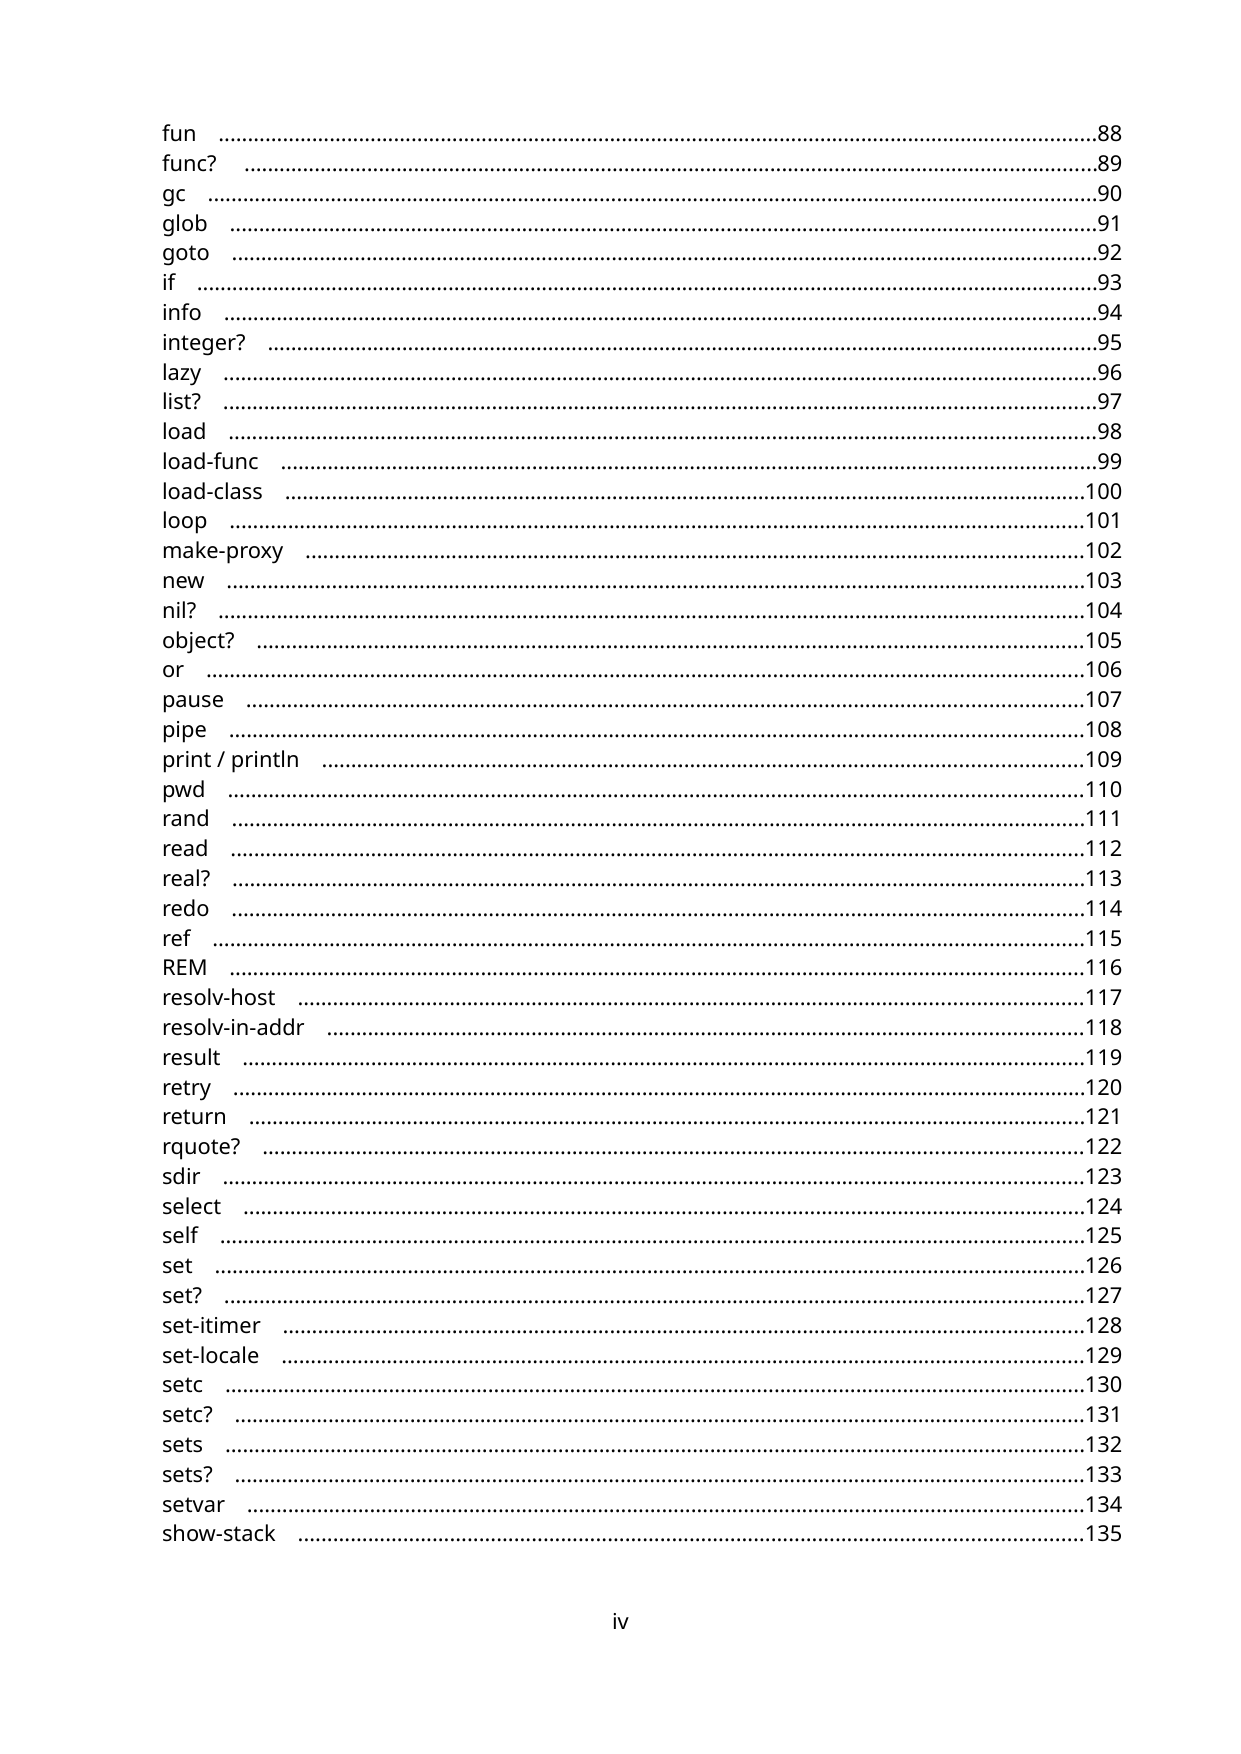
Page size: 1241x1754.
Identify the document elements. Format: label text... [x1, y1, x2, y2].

text select 124 [162, 1191, 1122, 1220]
text setc 130 [162, 1369, 1122, 1399]
text object? 105 [162, 624, 1122, 654]
text setvar 134 [162, 1488, 1122, 1518]
text gc 90 [162, 178, 1122, 207]
text return 121 [162, 1101, 1122, 1131]
text real? 113 [162, 863, 1122, 893]
text list? 97 [162, 386, 1122, 416]
text REM 116 [162, 952, 1122, 982]
text sets? 133 [162, 1459, 1122, 1488]
text glob 91 [162, 207, 1122, 237]
text or 106 [162, 654, 1122, 684]
text func? 89 [162, 148, 1122, 178]
text make-proxy 102 [162, 535, 1122, 565]
text pipe 108 [162, 714, 1122, 744]
text new 103 [162, 565, 1122, 595]
text pwd 110 [162, 773, 1122, 803]
text result 119 [162, 1042, 1122, 1071]
text load 98 [162, 416, 1122, 446]
text rand 111 [162, 803, 1122, 833]
text lazy 96 [162, 356, 1122, 386]
text sdir 123 [162, 1161, 1122, 1191]
text load-class 100 [162, 476, 1122, 505]
text setc? 131 [162, 1399, 1122, 1429]
text sets 132 [162, 1429, 1122, 1459]
text print / println 109 [162, 744, 1122, 773]
text show-stack 135 [162, 1518, 1122, 1548]
text redo 114 [162, 893, 1122, 922]
text info 94 [162, 297, 1122, 327]
text resolv-host 117 [162, 982, 1122, 1012]
text load-func 99 [162, 446, 1122, 476]
text set-itimer 128 [162, 1310, 1122, 1339]
text set? 127 [162, 1280, 1122, 1310]
text read 112 [162, 833, 1122, 863]
text goto 92 [162, 237, 1122, 267]
text set-locale 129 [162, 1339, 1122, 1369]
text integer? 95 [162, 327, 1122, 356]
text retry 120 [162, 1071, 1122, 1101]
text set 126 [162, 1250, 1122, 1280]
text resolv-in-addr 118 [162, 1012, 1122, 1042]
text self 125 [162, 1220, 1122, 1250]
text fun 88 [162, 118, 1122, 148]
text if 93 [162, 267, 1122, 297]
text rquote? 122 [162, 1131, 1122, 1161]
text pause 107 [162, 684, 1122, 714]
text loop 101 [162, 505, 1122, 535]
text ref 115 [162, 922, 1122, 952]
text nil? 104 [162, 595, 1122, 624]
